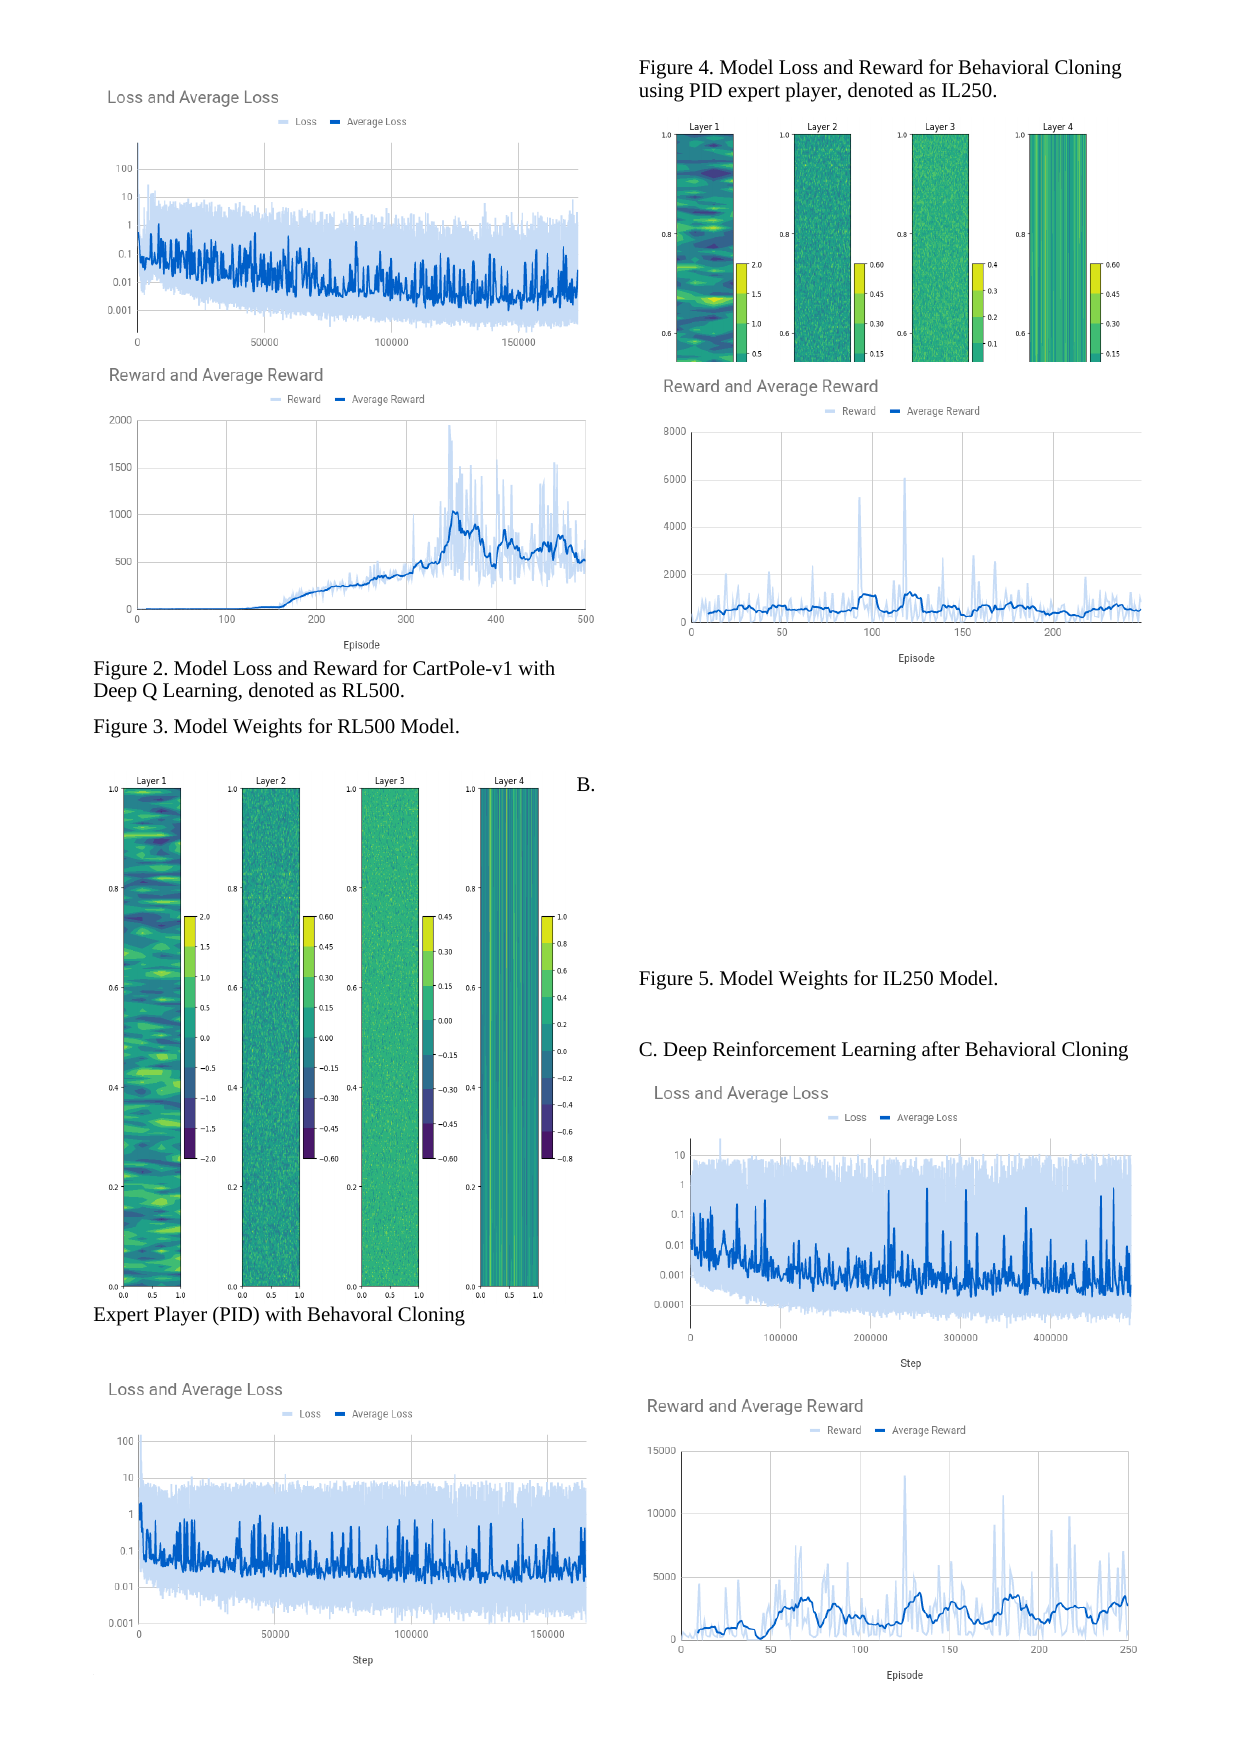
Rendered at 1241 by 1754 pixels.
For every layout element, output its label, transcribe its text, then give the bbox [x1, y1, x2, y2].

text Figure 5. Model Weights for IL250 Model. [639, 967, 1147, 990]
picture [638, 1070, 1147, 1377]
text Figure 2. Model Loss and Reward for CartPole-v1 with Deep Q Learning, denoted as RL500. [93, 336, 601, 702]
text Figure 4. Model Loss and Reward for Behavioral Cloning using PID expert player, denoted as IL250. [639, 56, 1147, 102]
text C. Deep Reinforcement Learning after Behavioral Cloning [639, 1038, 1147, 1061]
picture [638, 1388, 1144, 1696]
picture [648, 117, 1157, 673]
text B. Expert Player (PID) with Behavoral Cloning [93, 1304, 601, 1326]
picture [103, 771, 576, 1304]
picture [93, 73, 595, 657]
picture [93, 1366, 602, 1681]
text Figure 3. Model Weights for RL500 Model. [93, 715, 601, 761]
